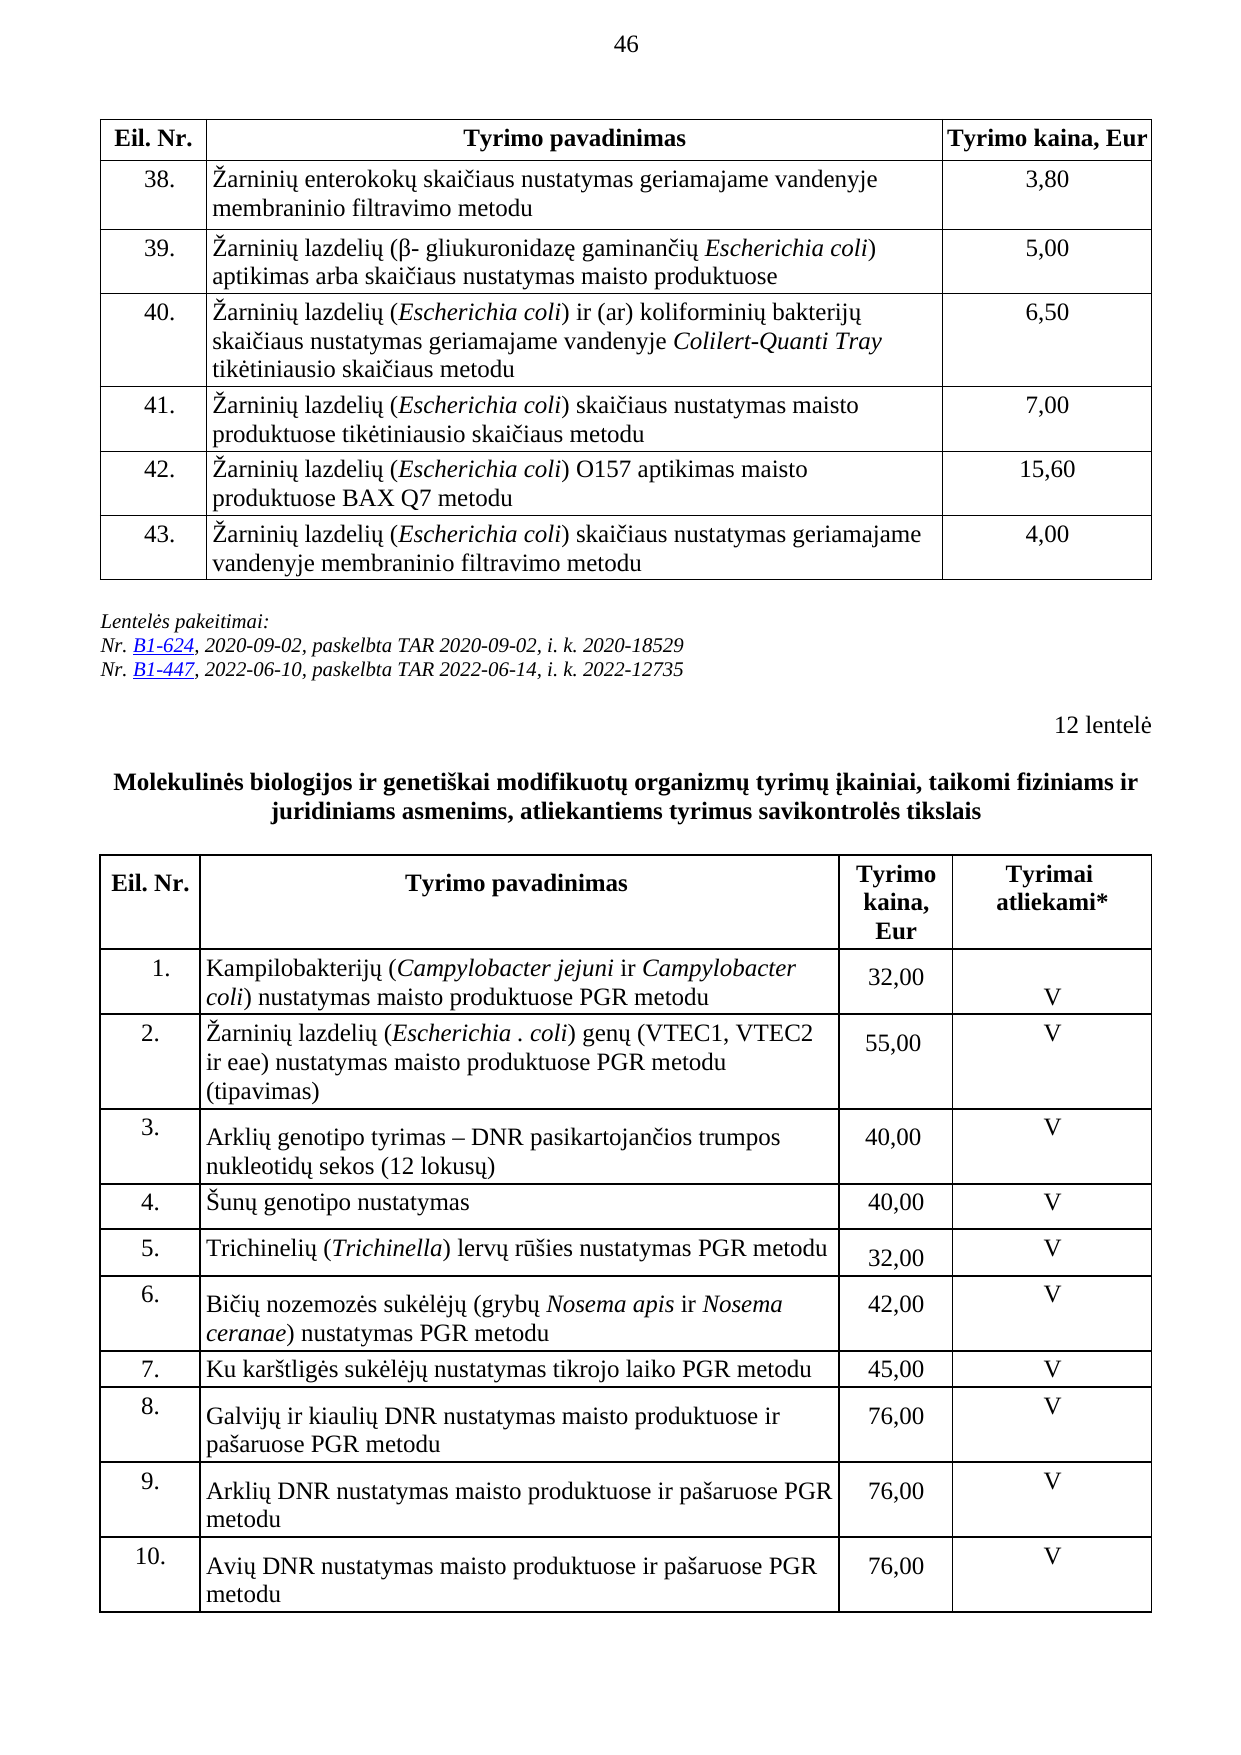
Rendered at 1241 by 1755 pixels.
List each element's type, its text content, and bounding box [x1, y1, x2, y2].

table_cell 39. [101, 230, 206, 293]
table_cell 5. [101, 1230, 199, 1274]
table_cell V [953, 1463, 1151, 1536]
table_cell 32,00 [840, 1230, 952, 1274]
table_cell 42,00 [840, 1277, 952, 1349]
table_cell 2. [101, 1015, 199, 1107]
table_cell V [953, 1352, 1151, 1386]
table_cell Galvijų ir kiaulių DNR nustatymas maisto produktuose ir pašaruose PGR metodu [201, 1388, 838, 1461]
table_cell 40,00 [840, 1185, 952, 1228]
table_cell 76,00 [840, 1388, 952, 1461]
table_cell Žarninių lazdelių (β- gliukuronidazę gaminančių Escherichia coli) aptikimas arba skaičiaus nustatymas maisto produktuose [207, 230, 942, 293]
table_cell 40,00 [840, 1110, 952, 1182]
table_cell 76,00 [840, 1463, 952, 1536]
table_cell Žarninių lazdelių (Escherichia coli) ir (ar) koliforminių bakterijų skaičiaus nustatymas geriamajame vandenyje Colilert-Quanti Tray tikėtiniausio skaičiaus metodu [207, 294, 942, 386]
table_cell Žarninių enterokokų skaičiaus nustatymas geriamajame vandenyje membraninio filtravimo metodu [207, 161, 942, 229]
table_header Eil. Nr. [101, 120, 206, 160]
table_cell Ku karštligės sukėlėjų nustatymas tikrojo laiko PGR metodu [201, 1352, 838, 1386]
table_cell 8. [101, 1388, 199, 1461]
table_cell Bičių nozemozės sukėlėjų (grybų Nosema apis ir Nosema ceranae) nustatymas PGR metodu [201, 1277, 838, 1349]
table_cell 3,80 [943, 161, 1151, 229]
table_cell 3. [101, 1110, 199, 1182]
table_cell 10. [101, 1538, 199, 1611]
table_header Tyrimo kaina, Eur [840, 856, 952, 948]
table_cell V [953, 1110, 1151, 1182]
table_cell 15,60 [943, 452, 1151, 515]
table_cell Avių DNR nustatymas maisto produktuose ir pašaruose PGR metodu [201, 1538, 838, 1611]
table_cell V [953, 1277, 1151, 1349]
table_cell 7. [101, 1352, 199, 1386]
table_cell V [953, 950, 1151, 1013]
table_header Tyrimo pavadinimas [201, 856, 838, 948]
table_cell 1. [101, 950, 199, 1013]
table_cell 43. [101, 516, 206, 579]
text Nr. B1-624, 2020-09-02, paskelbta TAR 2020-09-02, i. k. 2020-18529 [100, 633, 1152, 657]
table_cell Arklių DNR nustatymas maisto produktuose ir pašaruose PGR metodu [201, 1463, 838, 1536]
table_cell 42. [101, 452, 206, 515]
table_cell Žarninių lazdelių (Escherichia coli) skaičiaus nustatymas geriamajame vandenyje membraninio filtravimo metodu [207, 516, 942, 579]
text Lentelės pakeitimai: [100, 609, 1152, 633]
table_cell 41. [101, 387, 206, 451]
table_cell V [953, 1230, 1151, 1274]
table_header Tyrimai atliekami* [953, 856, 1151, 948]
table_cell 38. [101, 161, 206, 229]
table_cell V [953, 1538, 1151, 1611]
table_cell Trichinelių (Trichinella) lervų rūšies nustatymas PGR metodu [201, 1230, 838, 1274]
table_cell V [953, 1015, 1151, 1107]
table_cell 4. [101, 1185, 199, 1228]
text Molekulinės biologijos ir genetiškai modifikuotų organizmų tyrimų įkainiai, taikomi fiziniams ir juridiniams asmenims, atliekantiems tyrimus savikontrolės tikslais [100, 767, 1152, 825]
table_cell Žarninių lazdelių (Escherichia coli) O157 aptikimas maisto produktuose BAX Q7 metodu [207, 452, 942, 515]
table_cell Šunų genotipo nustatymas [201, 1185, 838, 1228]
table_cell 4,00 [943, 516, 1151, 579]
table_cell Kampilobakterijų (Campylobacter jejuni ir Campylobacter coli) nustatymas maisto produktuose PGR metodu [201, 950, 838, 1013]
text 12 lentelė [225, 710, 1152, 739]
table_cell V [953, 1185, 1151, 1228]
table_cell 55,00 [840, 1015, 952, 1107]
table_cell Žarninių lazdelių (Escherichia coli) skaičiaus nustatymas maisto produktuose tikėtiniausio skaičiaus metodu [207, 387, 942, 451]
table_cell 5,00 [943, 230, 1151, 293]
table_cell Žarninių lazdelių (Escherichia . coli) genų (VTEC1, VTEC2 ir eae) nustatymas maisto produktuose PGR metodu (tipavimas) [201, 1015, 838, 1107]
table_header Tyrimo kaina, Eur [943, 120, 1151, 160]
table_cell 6. [101, 1277, 199, 1349]
table_header Eil. Nr. [101, 856, 199, 948]
table_cell 32,00 [840, 950, 952, 1013]
table_cell 9. [101, 1463, 199, 1536]
table_cell V [953, 1388, 1151, 1461]
table_cell 76,00 [840, 1538, 952, 1611]
table_header Tyrimo pavadinimas [207, 120, 942, 160]
table_cell 6,50 [943, 294, 1151, 386]
table_cell 40. [101, 294, 206, 386]
table_cell Arklių genotipo tyrimas – DNR pasikartojančios trumpos nukleotidų sekos (12 lokusų) [201, 1110, 838, 1182]
text Nr. B1-447, 2022-06-10, paskelbta TAR 2022-06-14, i. k. 2022-12735 [100, 657, 1152, 681]
table_cell 45,00 [840, 1352, 952, 1386]
table_cell 7,00 [943, 387, 1151, 451]
